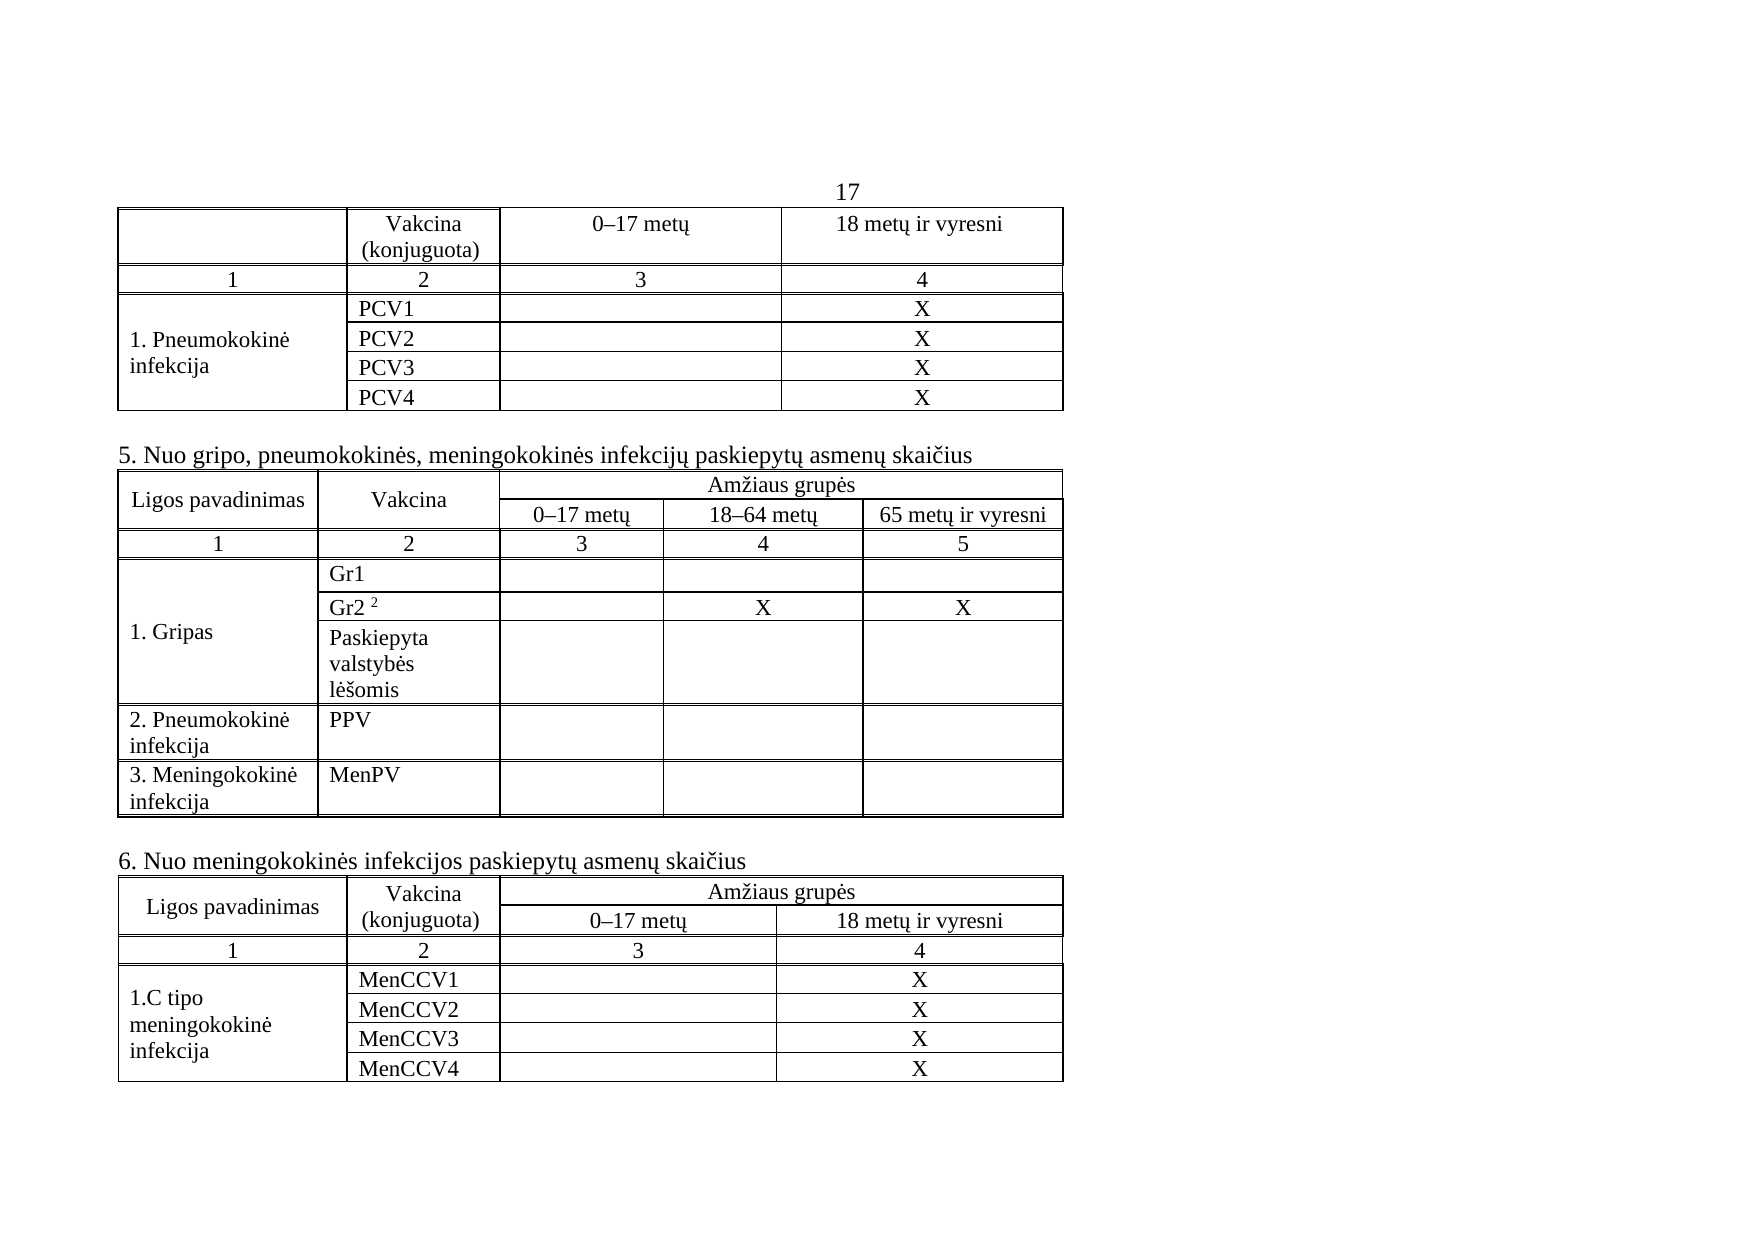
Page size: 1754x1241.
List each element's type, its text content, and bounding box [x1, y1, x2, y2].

table_cell 1 [119, 266, 346, 292]
table_cell MenPV [319, 762, 499, 814]
table_cell [501, 593, 663, 620]
table_cell [501, 295, 781, 321]
table_cell 1. Gripas [119, 560, 317, 703]
table_cell X [782, 352, 1062, 380]
table_cell X [777, 994, 1062, 1022]
table_cell [864, 560, 1062, 591]
table_header Vakcina [319, 472, 499, 527]
table_cell 3. Meningokokinė infekcija [119, 762, 317, 814]
text 5. Nuo gripo, pneumokokinės, meningokokinės infekcijų paskiepytų asmenų skaičius [118, 440, 1577, 468]
table_cell Paskiepyta valstybės lėšomis [319, 621, 499, 703]
table_cell X [782, 323, 1062, 351]
table_cell 0–17 metų [501, 208, 781, 262]
table_cell 2 [319, 531, 499, 557]
table_cell [501, 381, 781, 410]
table_cell [864, 706, 1062, 758]
table_header Ligos pavadinimas [119, 472, 317, 527]
table_cell [501, 352, 781, 380]
table_cell X [777, 1023, 1062, 1052]
table_cell 2 [348, 937, 499, 963]
table_cell 0–17 metų [500, 500, 663, 527]
table_cell 2. Pneumokokinė infekcija [119, 706, 317, 758]
table_cell [501, 560, 663, 591]
table_cell [664, 560, 862, 591]
table_cell [501, 1053, 776, 1081]
table_cell MenCCV4 [348, 1053, 499, 1081]
table_cell [664, 762, 862, 814]
table_cell 4 [664, 531, 862, 557]
table_header Amžiaus grupės [501, 878, 1062, 904]
table_cell PCV4 [348, 381, 499, 410]
table_cell 1 [119, 531, 317, 557]
table_cell [501, 994, 776, 1022]
table_cell 18–64 metų [664, 500, 862, 527]
table_cell 3 [501, 531, 663, 557]
table_cell X [777, 966, 1062, 993]
table_cell 4 [777, 937, 1062, 963]
table_cell [501, 762, 663, 814]
table_cell X [782, 381, 1062, 410]
table_cell [501, 706, 663, 758]
table_header Vakcina (konjuguota) [348, 878, 499, 934]
table_cell 2 [348, 266, 499, 292]
table_cell [501, 966, 776, 993]
table_cell 3 [501, 937, 776, 963]
table_cell Gr1 [319, 560, 499, 591]
table_cell [501, 1023, 776, 1052]
table_cell PCV1 [348, 295, 499, 321]
table_cell X [864, 593, 1062, 620]
table_cell PPV [319, 706, 499, 758]
table_cell MenCCV2 [348, 994, 499, 1022]
table_cell [864, 621, 1062, 703]
table_cell 1.C tipo meningokokinė infekcija [119, 966, 346, 1081]
table_cell Gr2 2 [319, 593, 499, 620]
table_header Amžiaus grupės [500, 472, 1062, 498]
table_cell 4 [782, 266, 1062, 292]
table_cell 3 [501, 266, 781, 292]
table_cell X [664, 593, 862, 620]
table_cell 65 metų ir vyresni [864, 500, 1062, 527]
table_header [119, 210, 346, 262]
table_cell X [777, 1053, 1062, 1081]
table_cell 5 [864, 531, 1062, 557]
table_cell MenCCV3 [348, 1023, 499, 1052]
table_cell 1 [119, 937, 346, 963]
table_cell 1. Pneumokokinė infekcija [119, 295, 346, 410]
table_header Ligos pavadinimas [119, 878, 346, 934]
text 6. Nuo meningokokinės infekcijos paskiepytų asmenų skaičius [118, 846, 1577, 875]
table_cell [501, 323, 781, 351]
table_cell [664, 621, 862, 703]
table_cell PCV2 [348, 323, 499, 351]
table_cell PCV3 [348, 352, 499, 380]
table_cell 0–17 metų [501, 906, 776, 934]
table_cell [864, 762, 1062, 814]
table_header Vakcina (konjuguota) [348, 210, 499, 262]
table_cell X [782, 295, 1062, 321]
table_cell 18 metų ir vyresni [777, 906, 1062, 934]
table_cell 18 metų ir vyresni [782, 208, 1062, 262]
table_cell [664, 706, 862, 758]
table_cell [501, 621, 663, 703]
table_cell MenCCV1 [348, 966, 499, 993]
